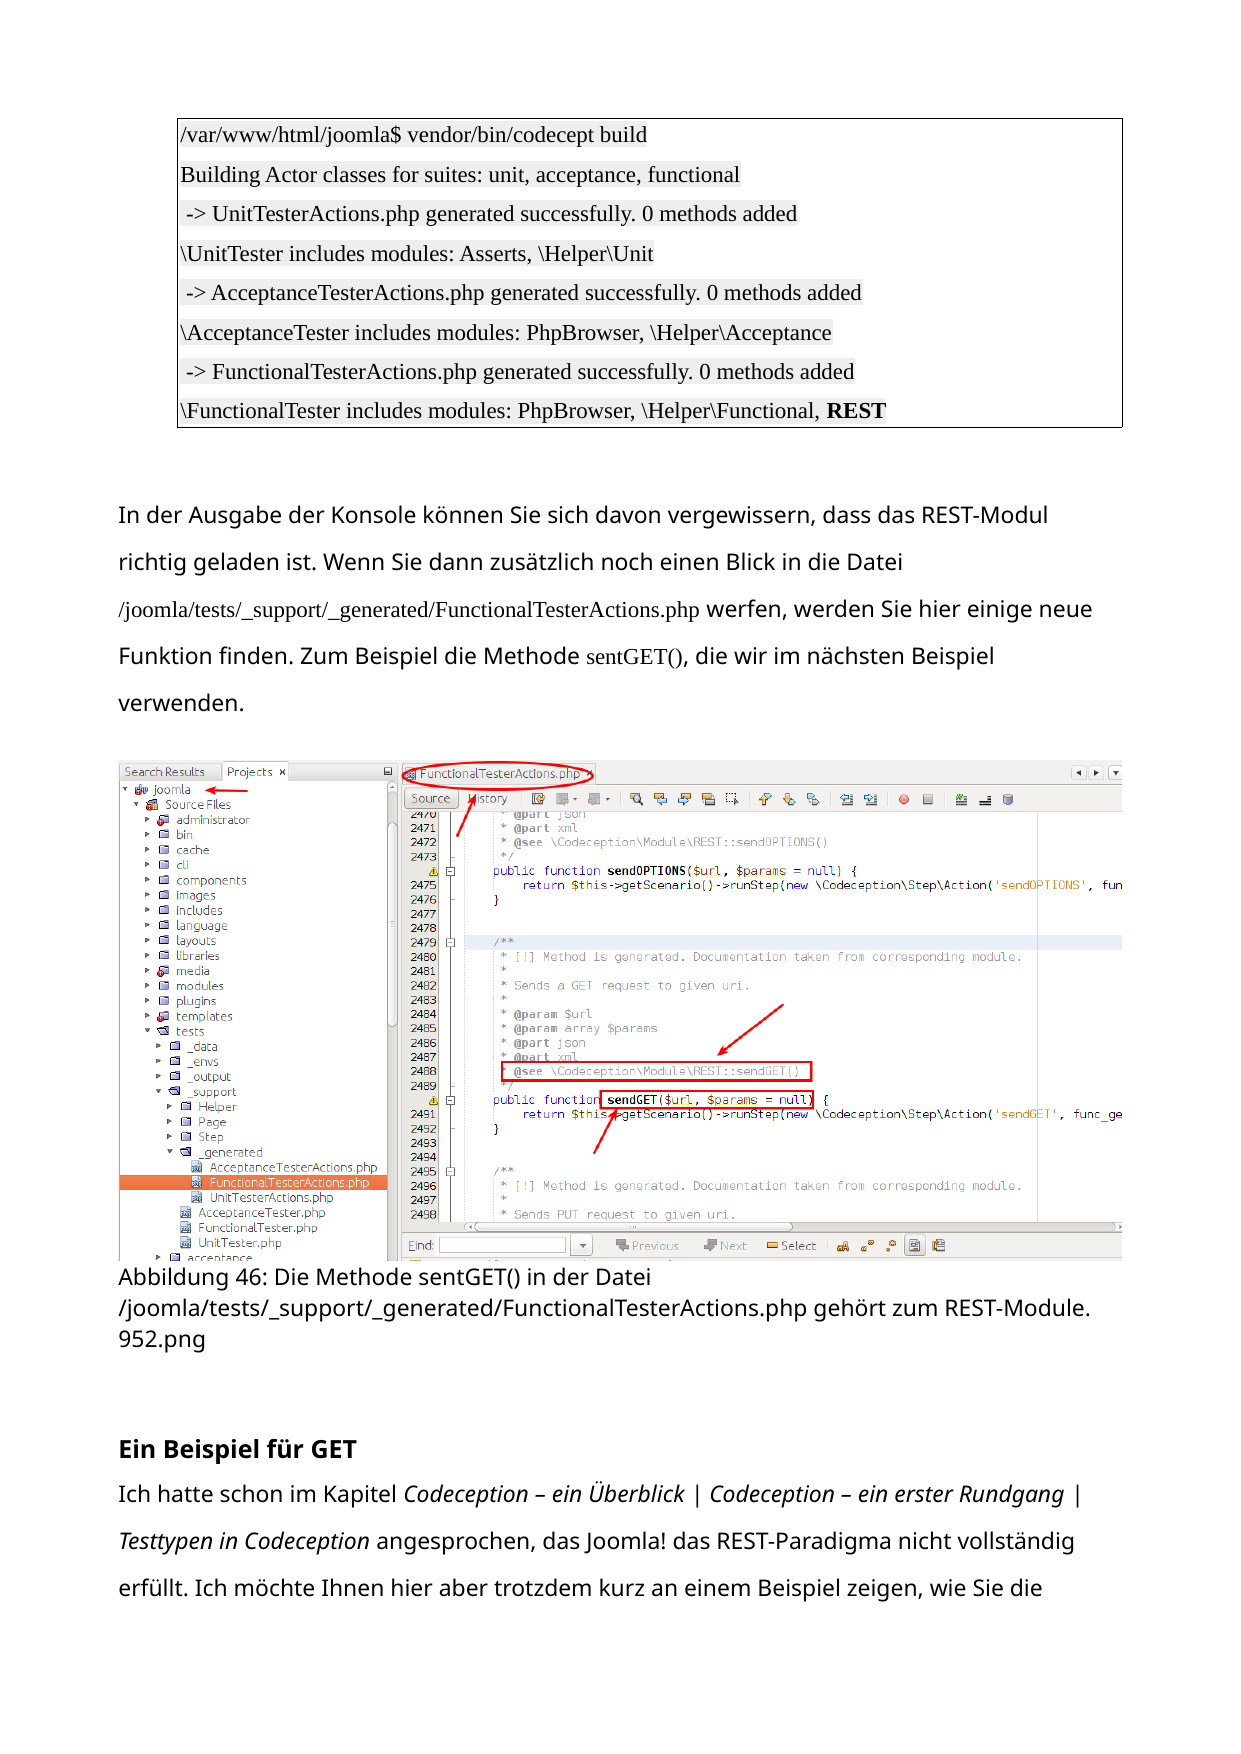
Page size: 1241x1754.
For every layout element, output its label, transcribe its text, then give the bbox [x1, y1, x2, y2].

text Ich hatte schon im Kapitel Codeception – ein Überblick | Codeception – ein erster Rundgang | Testtypen in Codeception angesprochen, das Joomla! das REST-Paradigma nicht vollständig erfüllt. Ich möchte Ihnen hier aber trotzdem kurz an einem Beispiel zeigen, wie Sie die [118, 1478, 1122, 1603]
text Abbildung 46: Die Methode sentGET() in der Datei /joomla/tests/_support/_generated/FunctionalTesterActions.php gehört zum REST-Module. 952.png [118, 1261, 1122, 1354]
picture [118, 760, 1123, 1261]
subtitle Ein Beispiel für GET [118, 1432, 1122, 1466]
text In der Ausgabe der Konsole können Sie sich davon vergewissern, dass das REST-Modul richtig geladen ist. Wenn Sie dann zusätzlich noch einen Blick in die Datei /joomla/tests/_support/_generated/FunctionalTesterActions.php werfen, werden Sie hier einige neue Funktion finden. Zum Beispiel die Methode sentGET(), die wir im nächsten Beispiel verwenden. [118, 499, 1122, 718]
text /var/www/html/joomla$ vendor/bin/codecept build Building Actor classes for suites: unit, acceptance, functional -> UnitTesterActions.php generated successfully. 0 methods added \UnitTester includes modules: Asserts, \Helper\Unit -> AcceptanceTesterActions.php generated successfully. 0 methods added \AcceptanceTester includes modules: PhpBrowser, \Helper\Acceptance -> FunctionalTesterActions.php generated successfully. 0 methods added \FunctionalTester includes modules: PhpBrowser, \Helper\Functional, REST [178, 119, 1122, 427]
